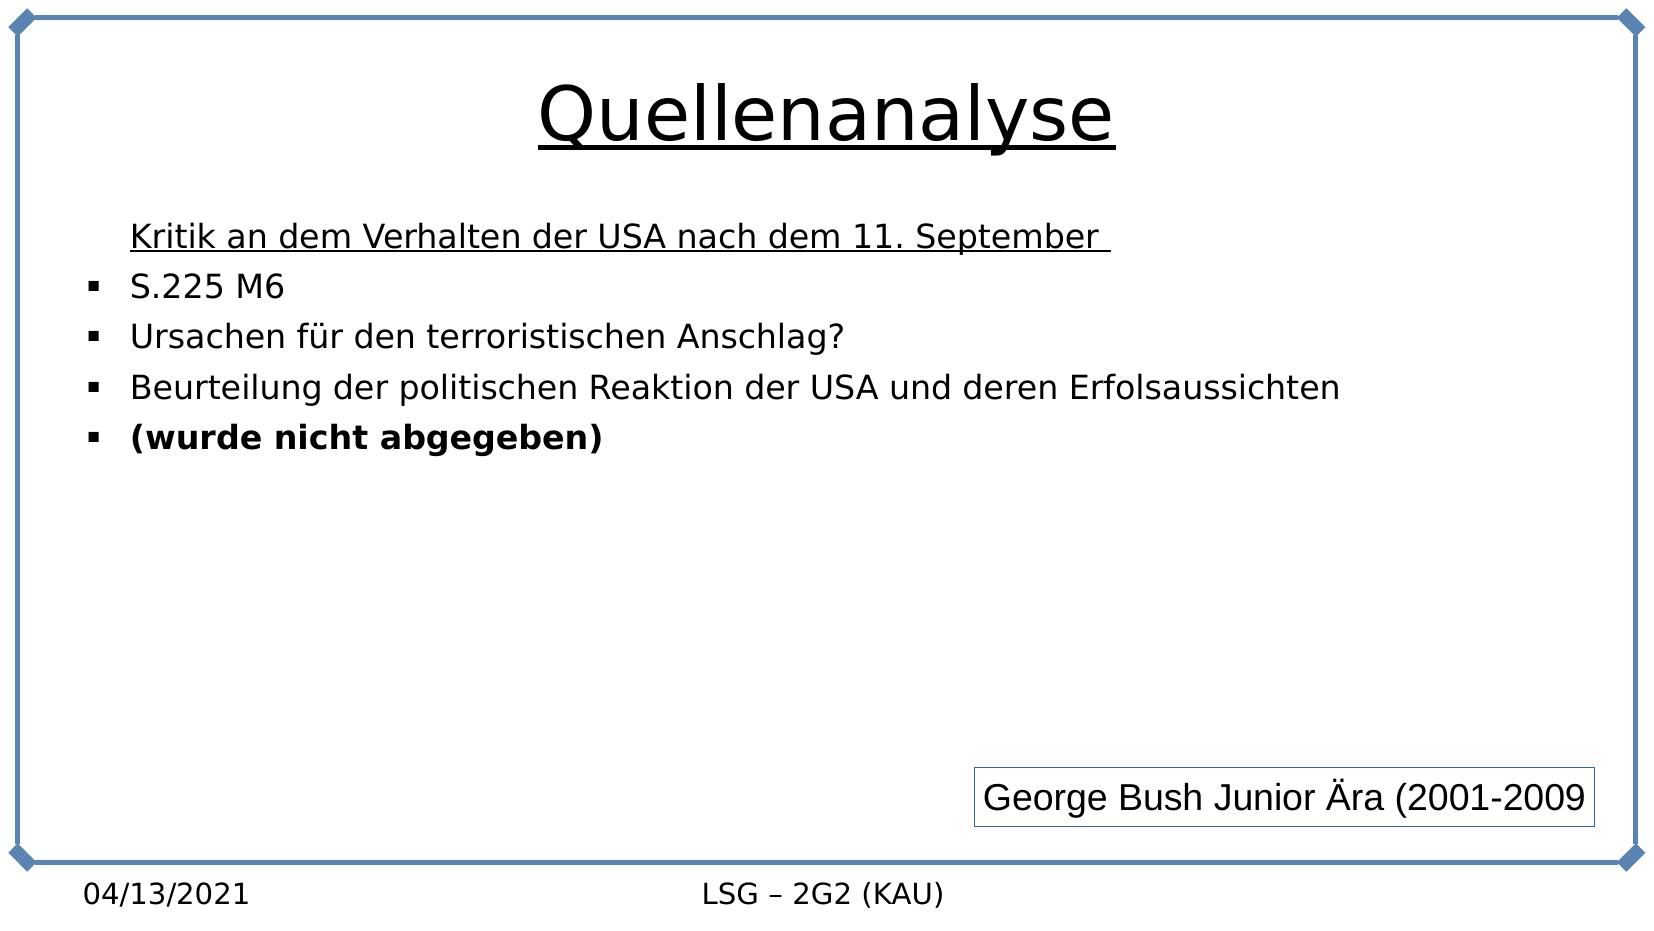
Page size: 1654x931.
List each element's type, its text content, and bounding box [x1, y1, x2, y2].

text_box George Bush Junior Ära (2001-2009 [974, 767, 1595, 827]
list Kritik an dem Verhalten der USA nach dem 11. September S.225 M6 Ursachen für den terroristischen Anschlag? Beurteilung der politischen Reaktion der USA und deren Erfolsaussichten (wurde nicht abgegeben) [82, 217, 1571, 758]
title Quellenanalyse [82, 37, 1571, 193]
